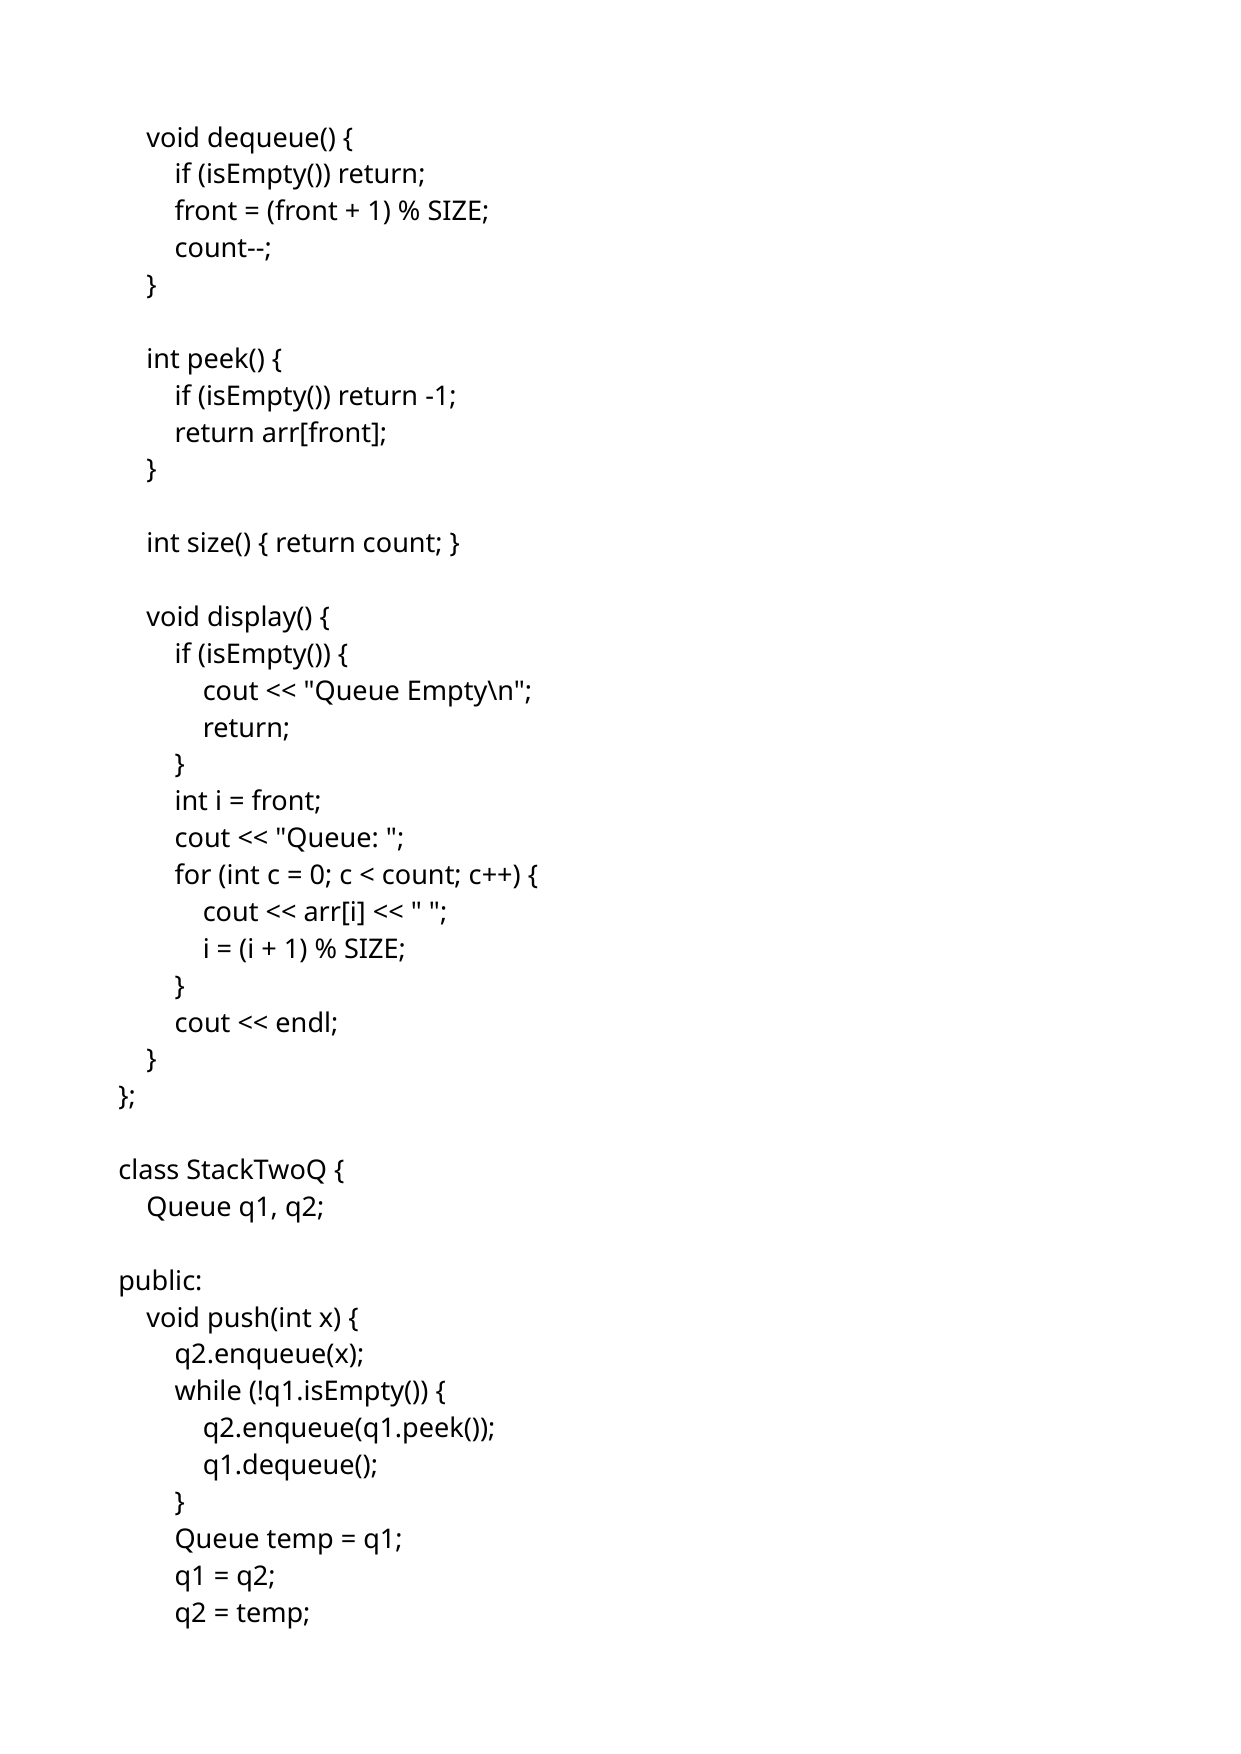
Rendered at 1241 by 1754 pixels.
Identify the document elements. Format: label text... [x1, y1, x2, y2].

text } [118, 1040, 1122, 1077]
text cout << endl; [118, 1003, 1122, 1040]
text front = (front + 1) % SIZE; [118, 192, 1122, 229]
text void display() { [118, 597, 1122, 634]
text } [118, 745, 1122, 782]
text cout << "Queue: "; [118, 819, 1122, 856]
text void push(int x) { [118, 1298, 1122, 1335]
text q2.enqueue(x); [118, 1335, 1122, 1372]
text Queue temp = q1; [118, 1519, 1122, 1556]
text public: [118, 1261, 1122, 1298]
text } [118, 1482, 1122, 1519]
text return; [118, 708, 1122, 745]
text for (int c = 0; c < count; c++) { [118, 856, 1122, 892]
text } [118, 266, 1122, 302]
text cout << arr[i] << " "; [118, 892, 1122, 929]
text while (!q1.isEmpty()) { [118, 1372, 1122, 1409]
text i = (i + 1) % SIZE; [118, 929, 1122, 966]
text q2.enqueue(q1.peek()); [118, 1409, 1122, 1446]
text int i = front; [118, 782, 1122, 819]
text q1 = q2; [118, 1556, 1122, 1593]
text } [118, 966, 1122, 1003]
text return arr[front]; [118, 413, 1122, 450]
text if (isEmpty()) return -1; [118, 376, 1122, 413]
text q2 = temp; [118, 1593, 1122, 1630]
text if (isEmpty()) return; [118, 155, 1122, 192]
text class StackTwoQ { [118, 1151, 1122, 1187]
text count--; [118, 229, 1122, 266]
text Queue q1, q2; [118, 1187, 1122, 1224]
text } [118, 450, 1122, 487]
text }; [118, 1077, 1122, 1114]
text cout << "Queue Empty\n"; [118, 671, 1122, 708]
text int peek() { [118, 339, 1122, 376]
text int size() { return count; } [118, 524, 1122, 561]
text if (isEmpty()) { [118, 634, 1122, 671]
text q1.dequeue(); [118, 1446, 1122, 1482]
text void dequeue() { [118, 118, 1122, 155]
